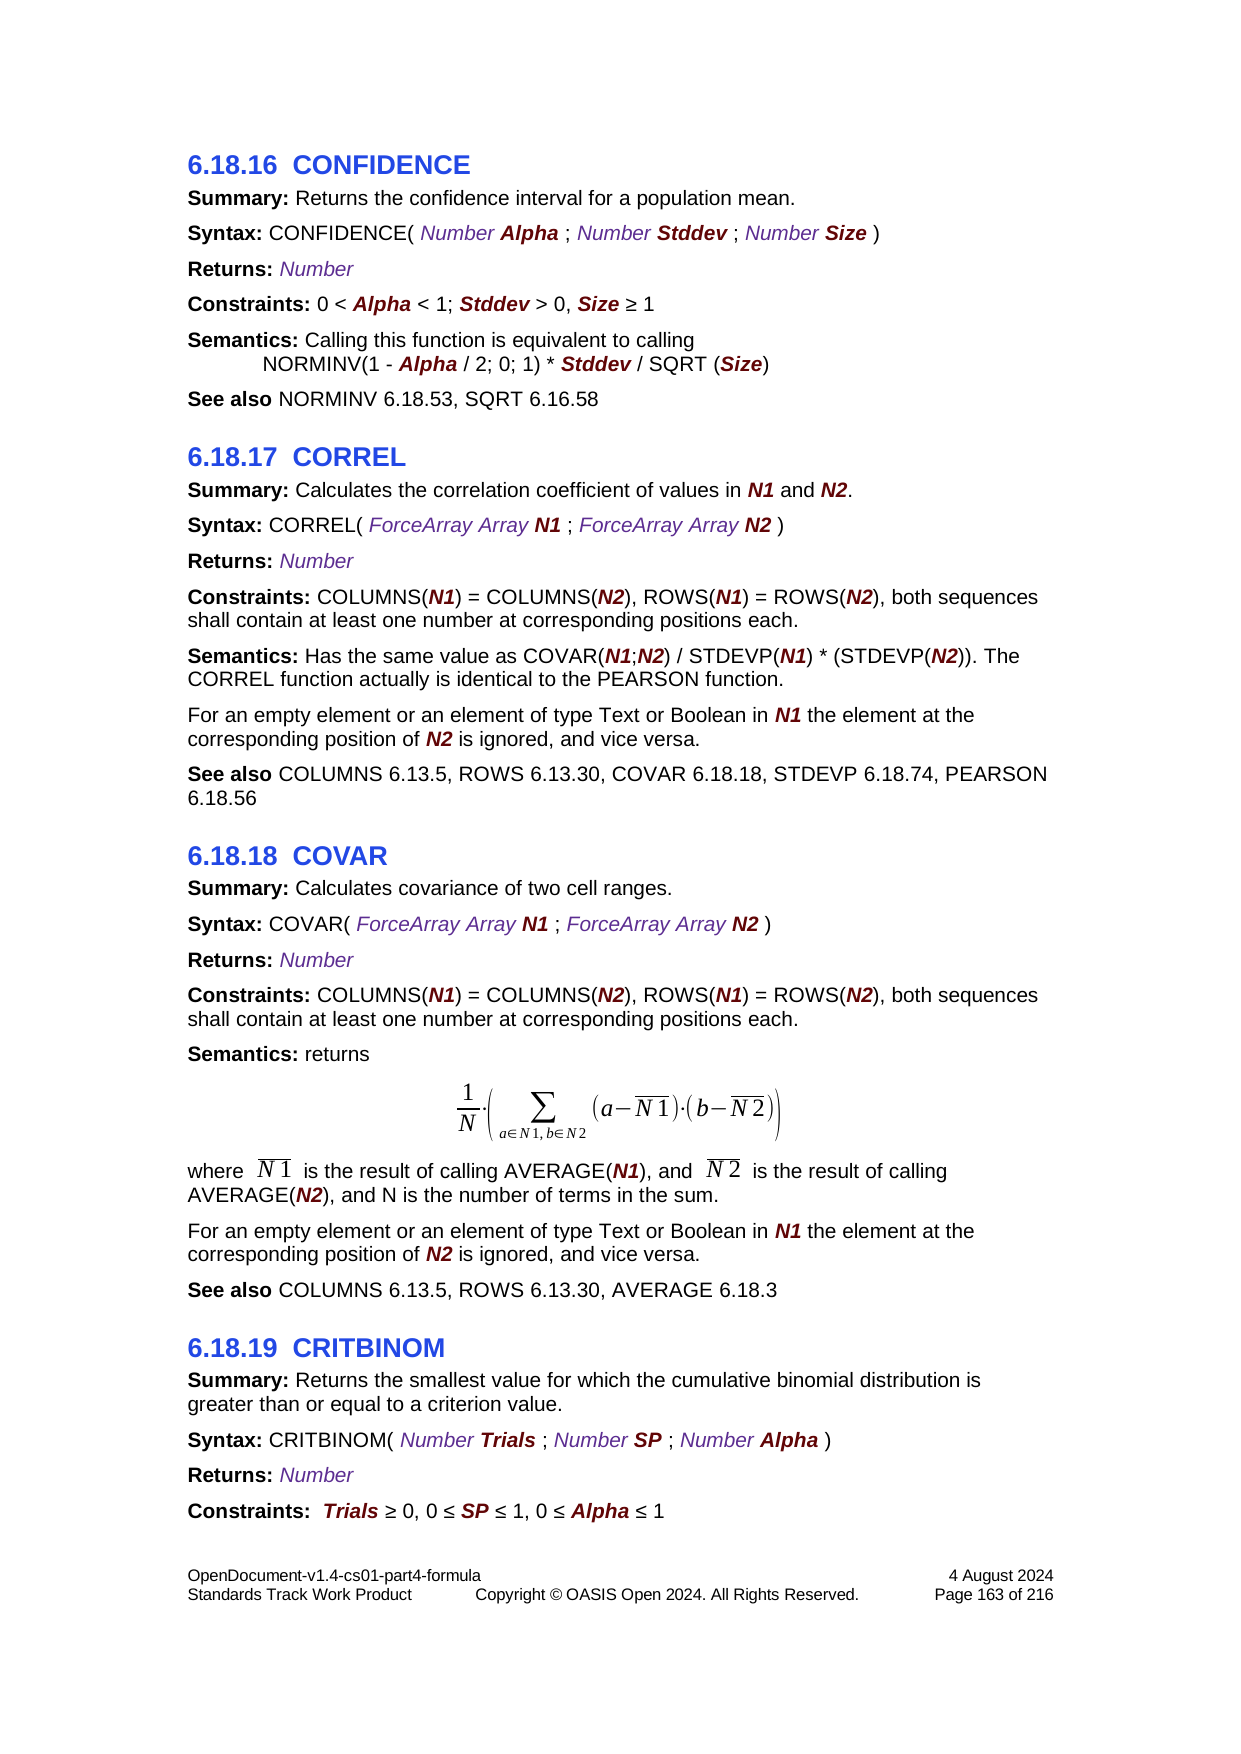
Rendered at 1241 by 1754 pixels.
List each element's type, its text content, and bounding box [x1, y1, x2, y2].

text Summary: Returns the smallest value for which the cumulative binomial distribution is greater than or equal to a criterion value. [187, 1369, 1053, 1416]
text Syntax: CORREL( ForceArray Array N1 ; ForceArray Array N2 ) [187, 514, 1053, 537]
text Constraints: COLUMNS(N1) = COLUMNS(N2), ROWS(N1) = ROWS(N2), both sequences shall contain at least one number at corresponding positions each. [187, 585, 1053, 632]
text See also NORMINV 6.18.53, SQRT 6.16.58 [187, 388, 1053, 411]
text Summary: Calculates covariance of two cell ranges. [187, 877, 1053, 900]
text Syntax: CONFIDENCE( Number Alpha ; Number Stddev ; Number Size ) [187, 222, 1053, 245]
text Returns: Number [187, 257, 1053, 281]
text Constraints: Trials ≥ 0, 0 ≤ SP ≤ 1, 0 ≤ Alpha ≤ 1 [187, 1499, 1053, 1523]
text Syntax: CRITBINOM( Number Trials ; Number SP ; Number Alpha ) [187, 1428, 1053, 1452]
text Summary: Returns the confidence interval for a population mean. [187, 186, 1053, 209]
subtitle CONFIDENCE [187, 150, 1053, 180]
text Semantics: returns [187, 1043, 1053, 1066]
text Syntax: COVAR( ForceArray Array N1 ; ForceArray Array N2 ) [187, 912, 1053, 936]
subtitle COVAR [187, 841, 1053, 871]
text Semantics: Calling this function is equivalent to calling NORMINV(1 - Alpha / 2; 0; 1) * Stddev / SQRT (Size) [187, 328, 1053, 376]
subtitle CORREL [187, 442, 1053, 472]
text For an empty element or an element of type Text or Boolean in N1 the element at the corresponding position of N2 is ignored, and vice versa. [187, 703, 1053, 751]
text See also COLUMNS 6.13.5, ROWS 6.13.30, COVAR 6.18.18, STDEVP 6.18.74, PEARSON 6.18.56 [187, 763, 1053, 810]
text For an empty element or an element of type Text or Boolean in N1 the element at the corresponding position of N2 is ignored, and vice versa. [187, 1219, 1053, 1266]
text Semantics: Has the same value as COVAR(N1;N2) / STDEVP(N1) * (STDEVP(N2)). The CORREL function actually is identical to the PEARSON function. [187, 644, 1053, 691]
text Constraints: COLUMNS(N1) = COLUMNS(N2), ROWS(N1) = ROWS(N2), both sequences shall contain at least one number at corresponding positions each. [187, 984, 1053, 1031]
text Returns: Number [187, 549, 1053, 573]
text Constraints: 0 < Alpha < 1; Stddev > 0, Size ≥ 1 [187, 293, 1053, 316]
subtitle CRITBINOM [187, 1333, 1053, 1363]
text where is the result of calling AVERAGE(N1), and is the result of calling AVERAGE(N2), and N is the number of terms in the sum. [187, 1155, 1053, 1207]
text Returns: Number [187, 1464, 1053, 1487]
text Returns: Number [187, 948, 1053, 972]
text See also COLUMNS 6.13.5, ROWS 6.13.30, AVERAGE 6.18.3 [187, 1278, 1053, 1302]
text Summary: Calculates the correlation coefficient of values in N1 and N2. [187, 478, 1053, 502]
